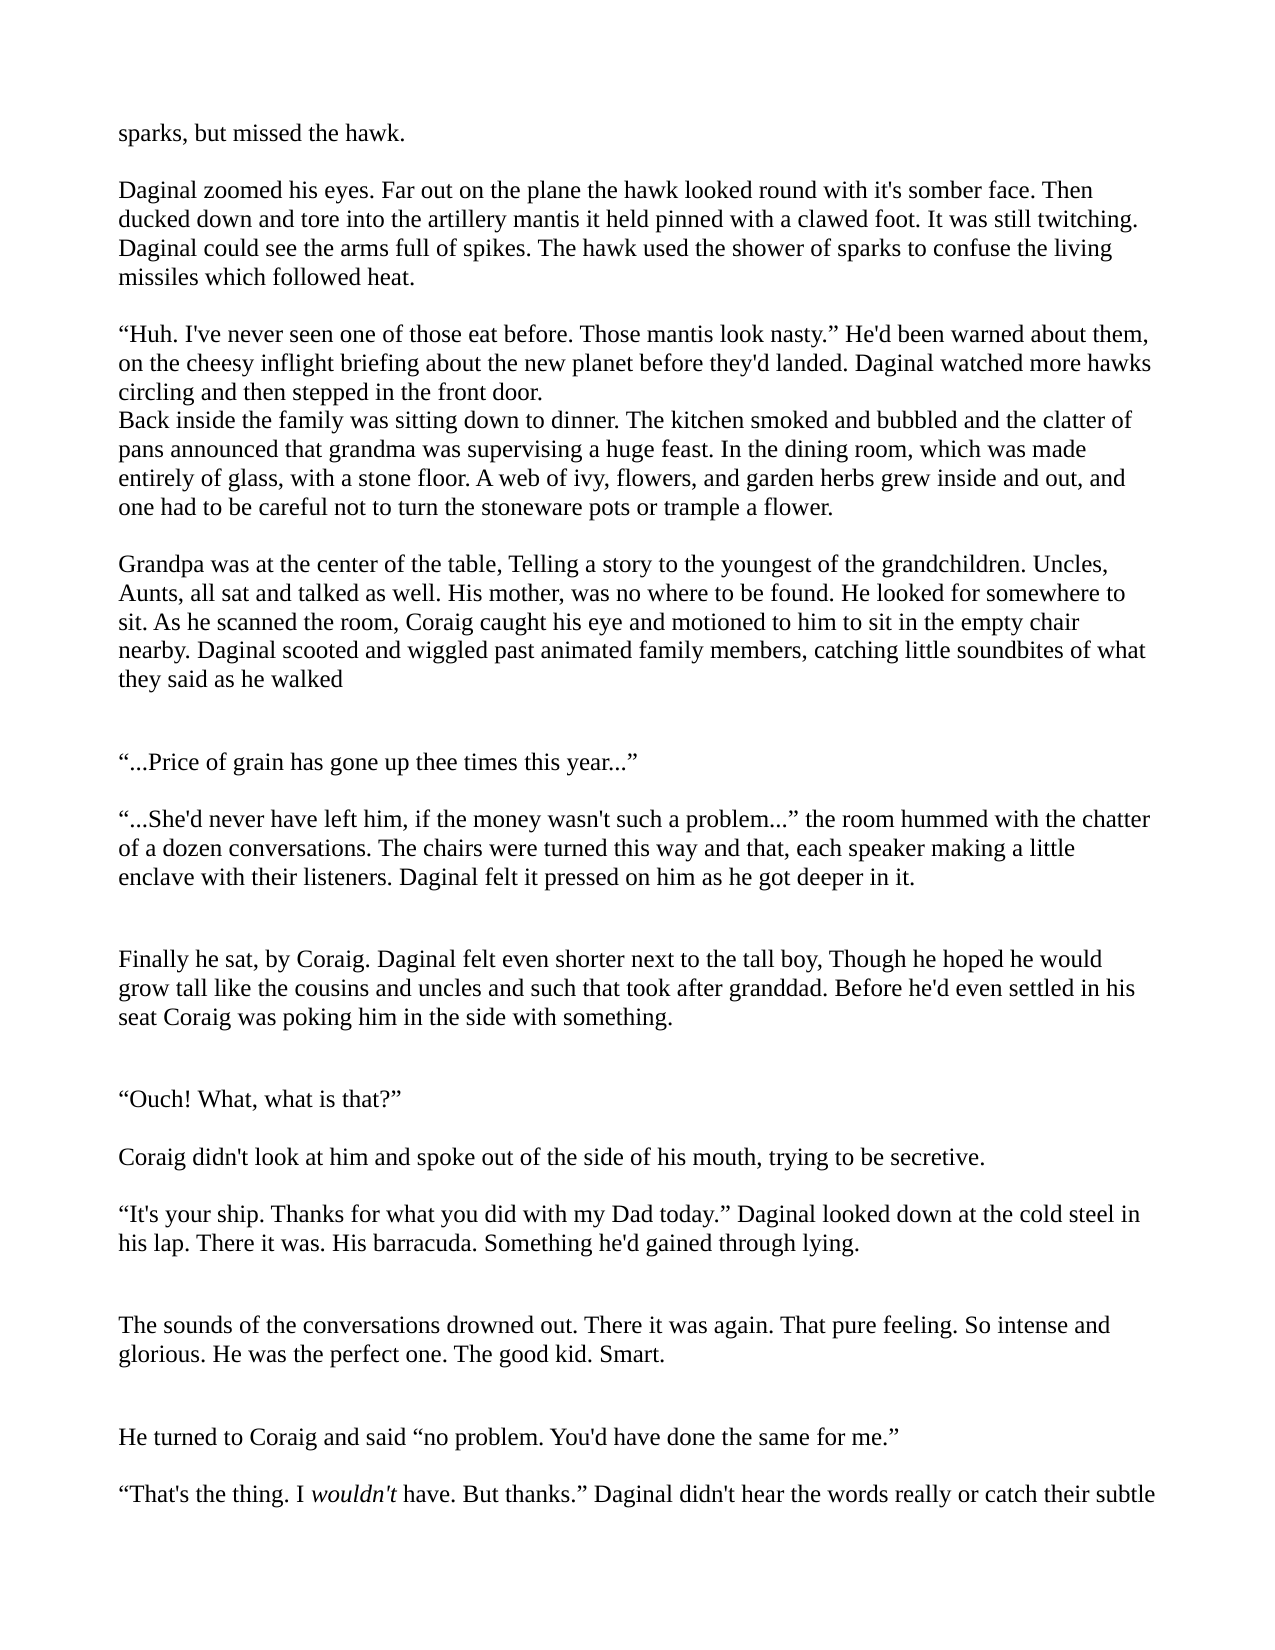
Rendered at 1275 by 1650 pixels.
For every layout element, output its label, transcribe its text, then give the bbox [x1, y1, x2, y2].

text “...Price of grain has gone up thee times this year...” “...She'd never have left him, if the money wasn't such a problem...” the room hummed with the chatter of a dozen conversations. The chairs were turned this way and that, each speaker making a little enclave with their listeners. Daginal felt it pressed on him as he got deeper in it. [118, 747, 1157, 891]
text The sounds of the conversations drowned out. There it was again. That pure feeling. So intense and glorious. He was the perfect one. The good kid. Smart. [118, 1311, 1157, 1368]
text sparks, but missed the hawk. Daginal zoomed his eyes. Far out on the plane the hawk looked round with it's somber face. Then ducked down and tore into the artillery mantis it held pinned with a clawed foot. It was still twitching. Daginal could see the arms full of spikes. The hawk used the shower of sparks to confuse the living missiles which followed heat. “Huh. I've never seen one of those eat before. Those mantis look nasty.” He'd been warned about them, on the cheesy inflight briefing about the new planet before they'd landed. Daginal watched more hawks circling and then stepped in the front door. Back inside the family was sitting down to dinner. The kitchen smoked and bubbled and the clatter of pans announced that grandma was supervising a huge feast. In the dining room, which was made entirely of glass, with a stone floor. A web of ivy, flowers, and garden herbs grew inside and out, and one had to be careful not to turn the stoneware pots or trample a flower. Grandpa was at the center of the table, Telling a story to the youngest of the grandchildren. Uncles, Aunts, all sat and talked as well. His mother, was no where to be found. He looked for somewhere to sit. As he scanned the room, Coraig caught his eye and motioned to him to sit in the empty chair nearby. Daginal scooted and wiggled past animated family members, catching little soundbites of what they said as he walked [118, 118, 1157, 693]
text He turned to Coraig and said “no problem. You'd have done the same for me.” “That's the thing. I wouldn't have. But thanks.” Daginal didn't hear the words really or catch their subtle [118, 1422, 1157, 1508]
text Finally he sat, by Coraig. Daginal felt even shorter next to the tall boy, Though he hoped he would grow tall like the cousins and uncles and such that took after granddad. Before he'd even settled in his seat Coraig was poking him in the side with something. [118, 944, 1157, 1031]
text “Ouch! What, what is that?” Coraig didn't look at him and spoke out of the side of his mouth, trying to be secretive. “It's your ship. Thanks for what you did with my Dad today.” Daginal looked down at the cold steel in his lap. There it was. His barracuda. Something he'd gained through lying. [118, 1084, 1157, 1257]
